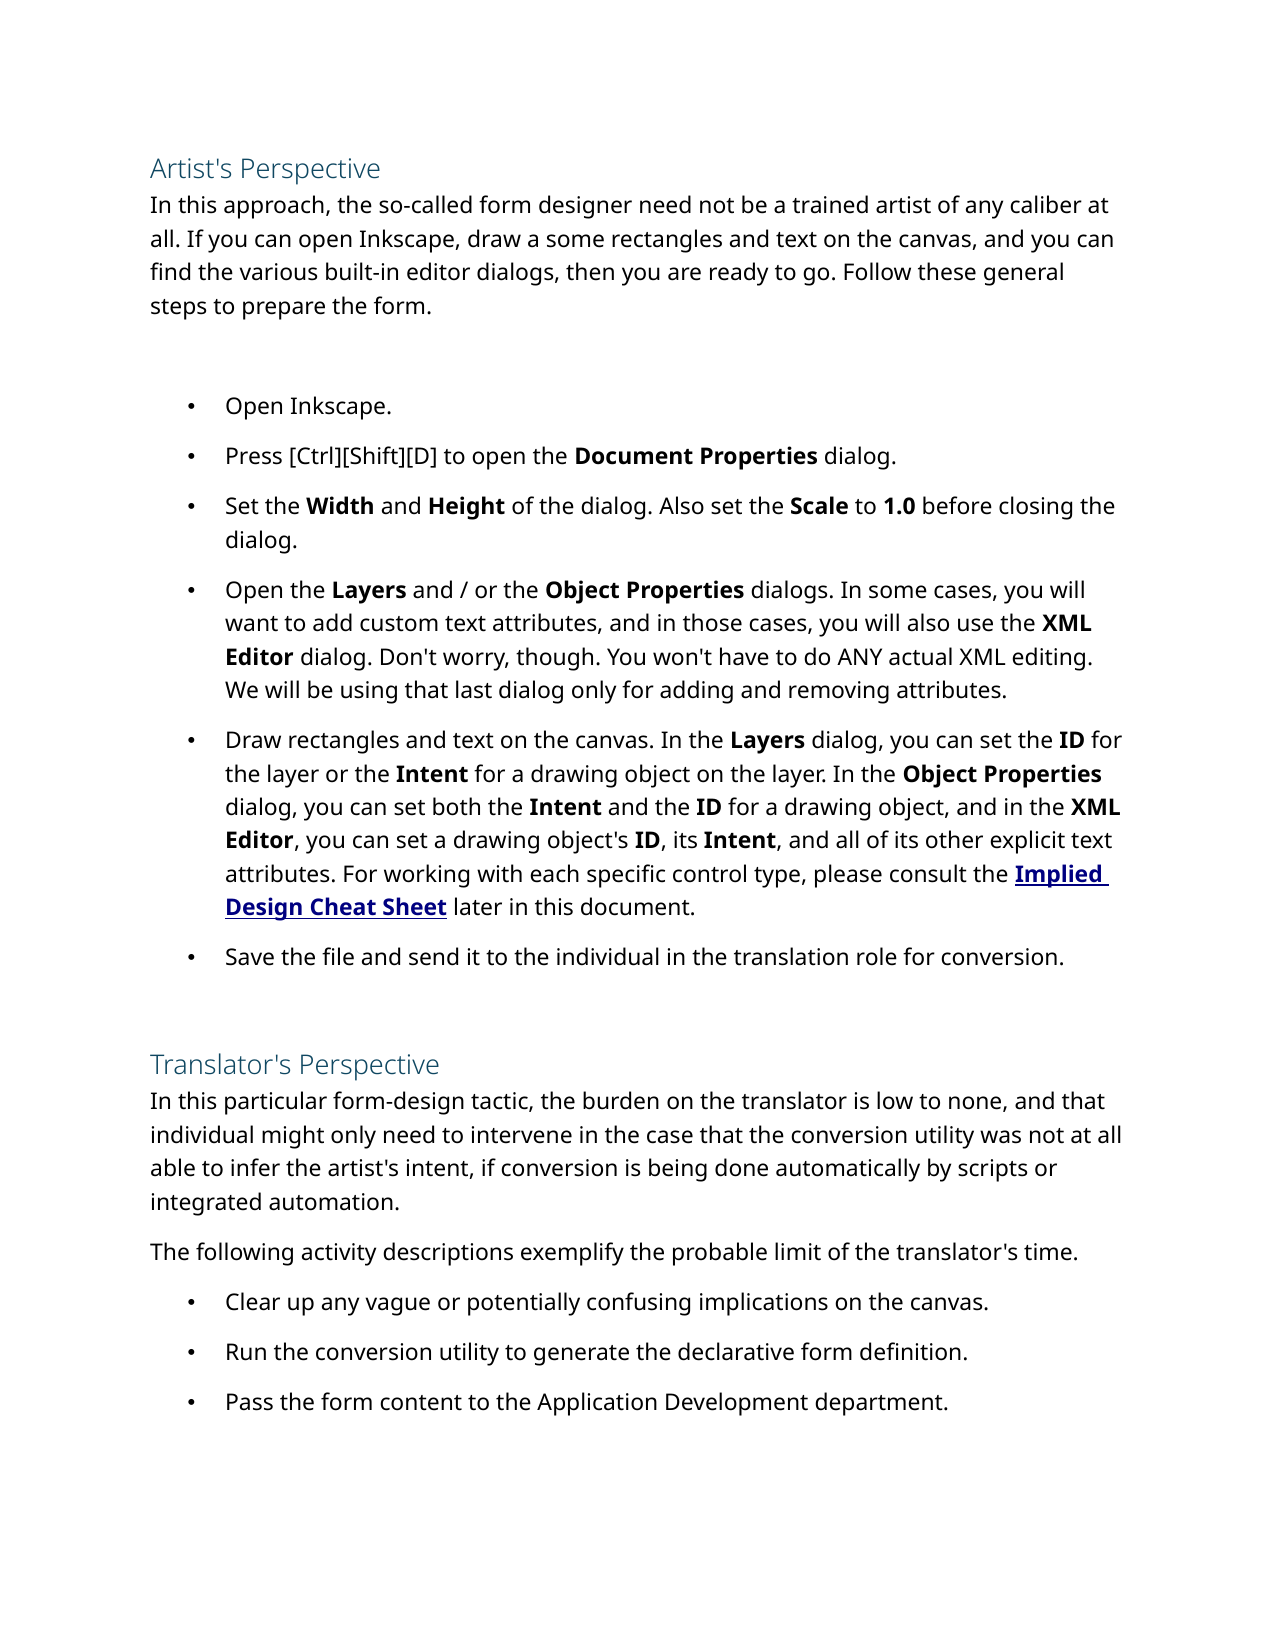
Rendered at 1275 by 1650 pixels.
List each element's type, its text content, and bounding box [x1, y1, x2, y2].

list Press [Ctrl][Shift][D] to open the Document Properties dialog. [187, 440, 1125, 471]
list Save the file and send it to the individual in the translation role for conversion. [187, 941, 1125, 973]
list Run the conversion utility to generate the declarative form definition. [187, 1336, 1125, 1367]
list Set the Width and Height of the dialog. Also set the Scale to 1.0 before closing the dialog. [187, 490, 1125, 555]
subtitle Artist's Perspective [150, 150, 1125, 187]
list Clear up any vague or potentially confusing implications on the canvas. [187, 1286, 1125, 1317]
list Pass the form content to the Application Development department. [187, 1386, 1125, 1417]
list Draw rectangles and text on the canvas. In the Layers dialog, you can set the ID for the layer or the Intent for a drawing object on the layer. In the Object Properties dialog, you can set both the Intent and the ID for a drawing object, and in the XML Editor, you can set a drawing object's ID, its Intent, and all of its other explicit text attributes. For working with each specific control type, please consult the Implied Design Cheat Sheet later in this document. [187, 724, 1125, 922]
subtitle Translator's Perspective [150, 1046, 1125, 1083]
list Open the Layers and / or the Object Properties dialogs. In some cases, you will want to add custom text attributes, and in those cases, you will also use the XML Editor dialog. Don't worry, though. You won't have to do ANY actual XML editing. We will be using that last dialog only for adding and removing attributes. [187, 574, 1125, 705]
list Open Inkscape. [187, 390, 1125, 421]
text In this approach, the so-called form designer need not be a trained artist of any caliber at all. If you can open Inkscape, draw a some rectangles and text on the canvas, and you can find the various built-in editor dialogs, then you are ready to go. Follow these general steps to prepare the form. [150, 189, 1125, 321]
text The following activity descriptions exemplify the probable limit of the translator's time. [150, 1236, 1125, 1267]
text In this particular form-design tactic, the burden on the translator is low to none, and that individual might only need to intervene in the case that the conversion utility was not at all able to infer the artist's intent, if conversion is being done automatically by scripts or integrated automation. [150, 1085, 1125, 1217]
